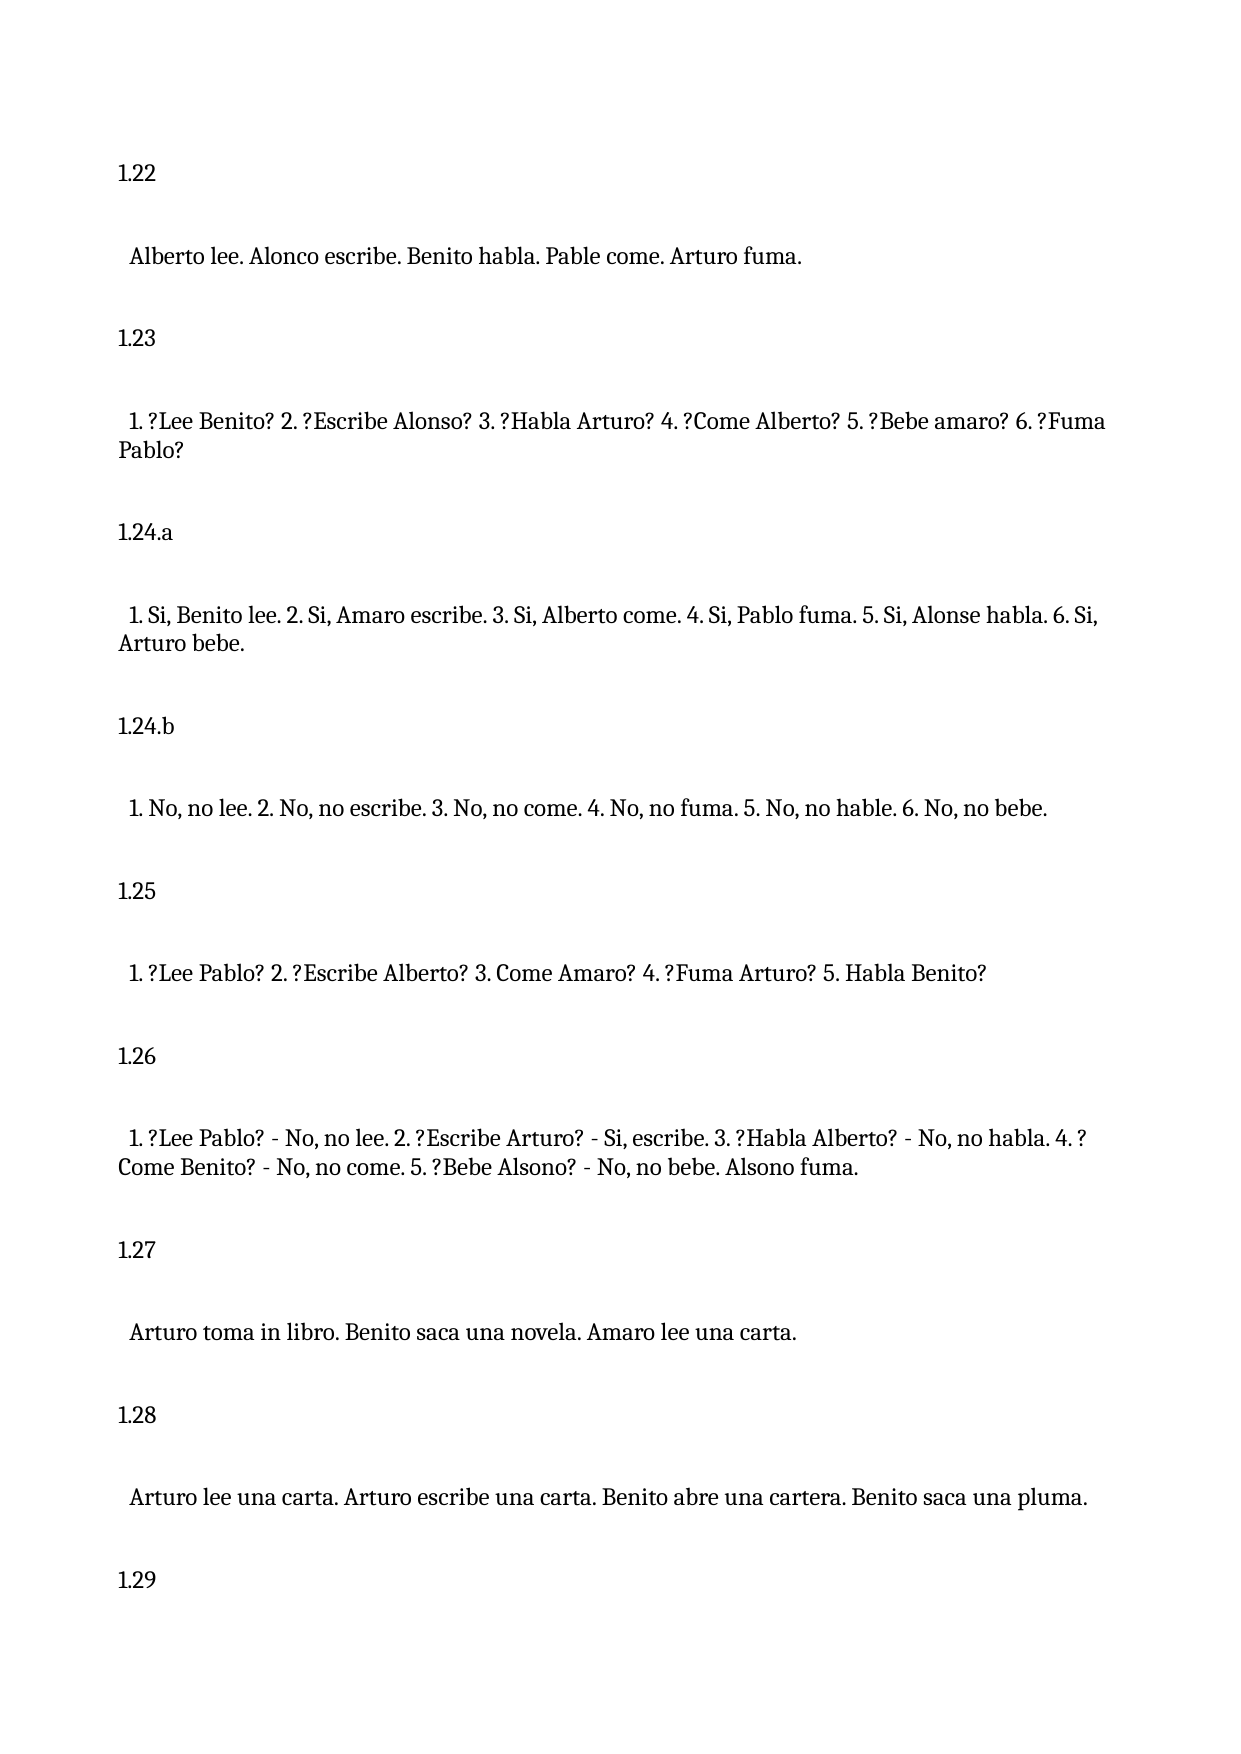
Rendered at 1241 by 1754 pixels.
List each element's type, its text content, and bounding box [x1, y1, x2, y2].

text 1.27 [118, 1236, 1122, 1264]
text 1.22 [118, 159, 1122, 188]
text 1.23 [118, 324, 1122, 353]
text 1. Si, Benito lee. 2. Si, Amaro escribe. 3. Si, Alberto come. 4. Si, Pablo fuma. 5. Si, Alonse habla. 6. Si, Arturo bebe. [118, 601, 1122, 658]
text 1. ?Lee Pablo? - No, no lee. 2. ?Escribe Arturo? - Si, escribe. 3. ?Habla Alberto? - No, no habla. 4. ?Come Benito? - No, no come. 5. ?Bebe Alsono? - No, no bebe. Alsono fuma. [118, 1124, 1122, 1182]
text Arturo toma in libro. Benito saca una novela. Amaro lee una carta. [118, 1318, 1122, 1347]
text 1. ?Lee Benito? 2. ?Escribe Alonso? 3. ?Habla Arturo? 4. ?Come Alberto? 5. ?Bebe amaro? 6. ?Fuma Pablo? [118, 407, 1122, 464]
text 1.25 [118, 877, 1122, 906]
text 1.28 [118, 1401, 1122, 1429]
text 1.24.b [118, 712, 1122, 741]
text 1.26 [118, 1042, 1122, 1071]
text Alberto lee. Alonco escribe. Benito habla. Pable come. Arturo fuma. [118, 242, 1122, 271]
text 1. ?Lee Pablo? 2. ?Escribe Alberto? 3. Come Amaro? 4. ?Fuma Arturo? 5. Habla Benito? [118, 959, 1122, 988]
text Arturo lee una carta. Arturo escribe una carta. Benito abre una cartera. Benito saca una pluma. [118, 1483, 1122, 1512]
text 1. No, no lee. 2. No, no escribe. 3. No, no come. 4. No, no fuma. 5. No, no hable. 6. No, no bebe. [118, 794, 1122, 823]
text 1.29 [118, 1566, 1122, 1594]
text 1.24.a [118, 518, 1122, 547]
